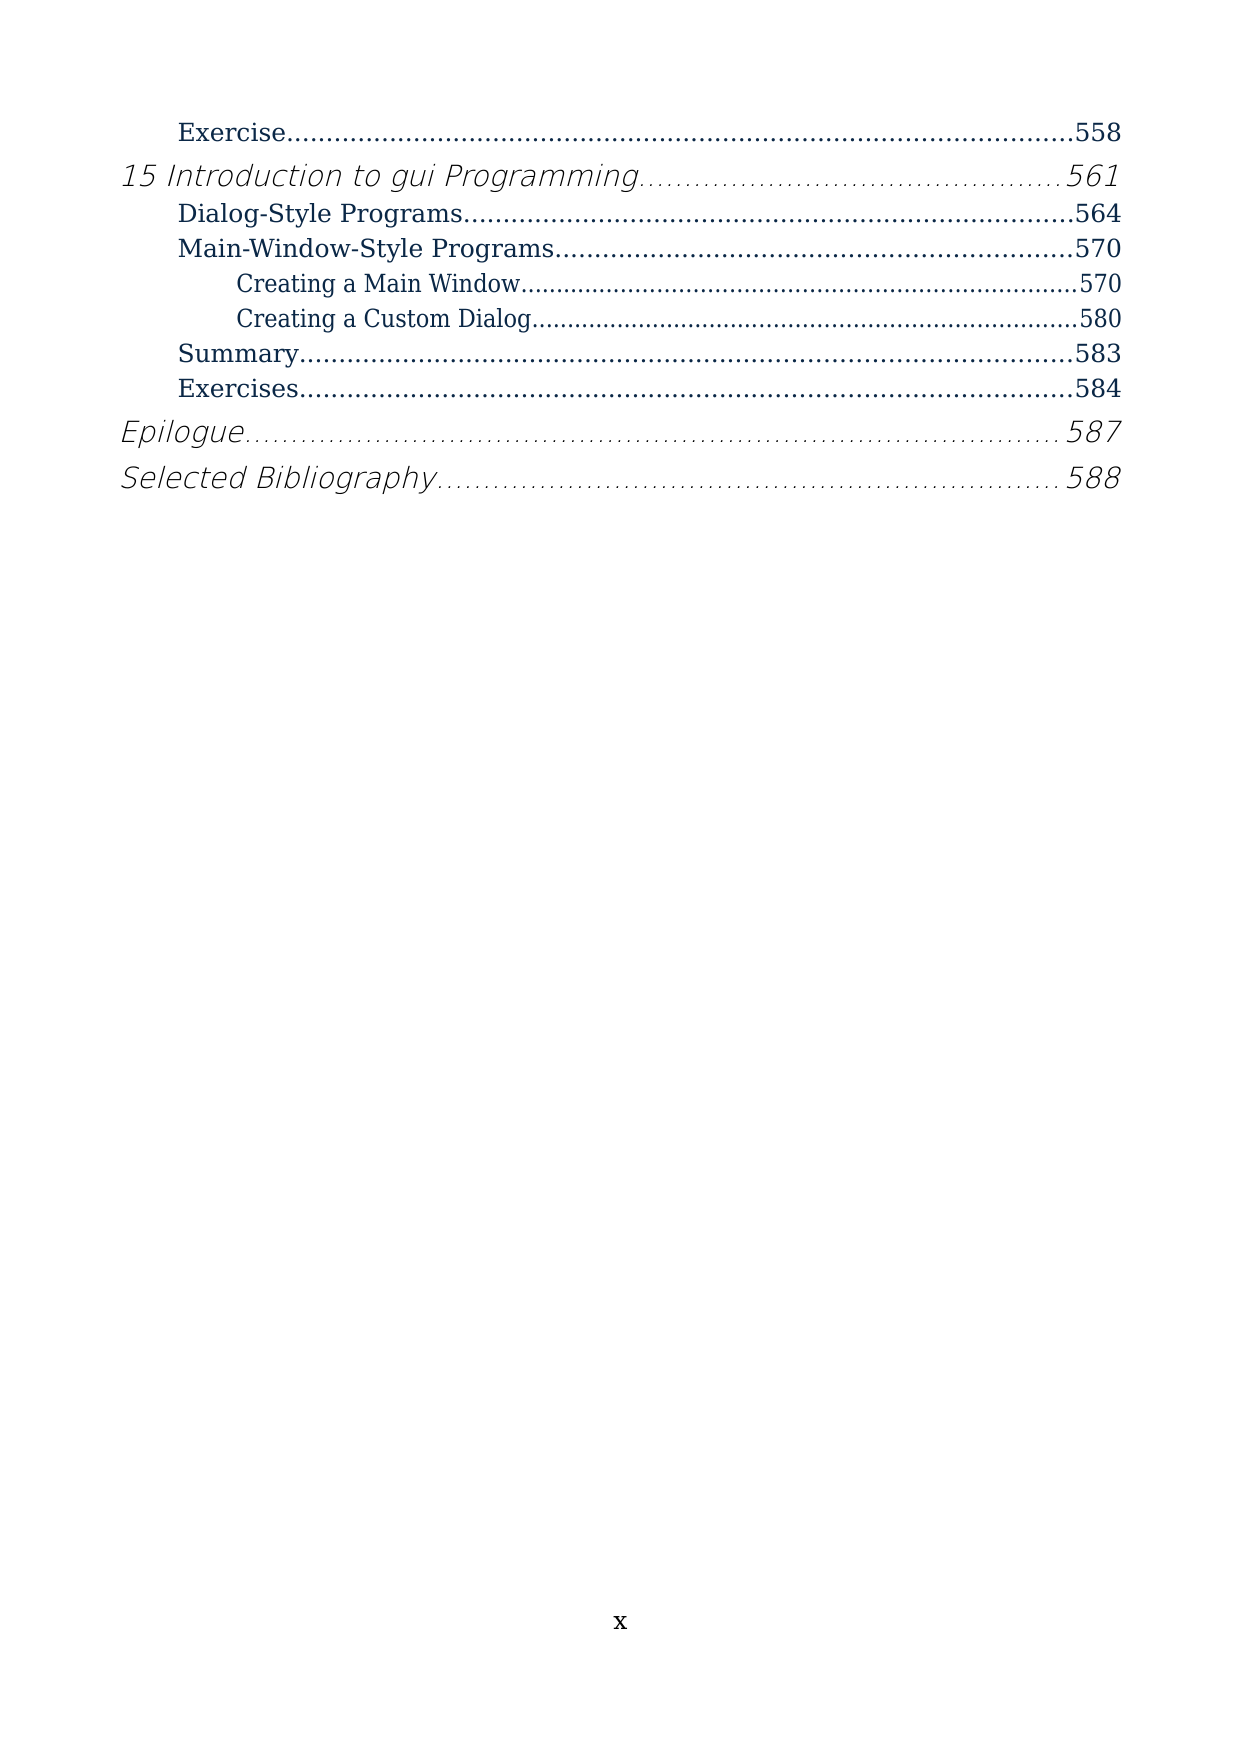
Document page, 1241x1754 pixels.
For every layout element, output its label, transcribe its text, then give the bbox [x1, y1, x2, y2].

text Exercises 584 [177, 374, 1122, 404]
text Main-Window-Style Programs 570 [177, 234, 1122, 263]
text Exercise 558 [177, 118, 1122, 147]
text Creating a Custom Dialog 580 [236, 304, 1122, 333]
text Creating a Main Window 570 [236, 269, 1122, 298]
text Epilogue 587 [118, 415, 1122, 449]
text Summary 583 [177, 339, 1122, 368]
text Dialog-Style Programs 564 [177, 199, 1122, 228]
text Selected Bibliography 588 [118, 461, 1122, 495]
text 15 Introduction to gui Programming 561 [118, 159, 1122, 193]
